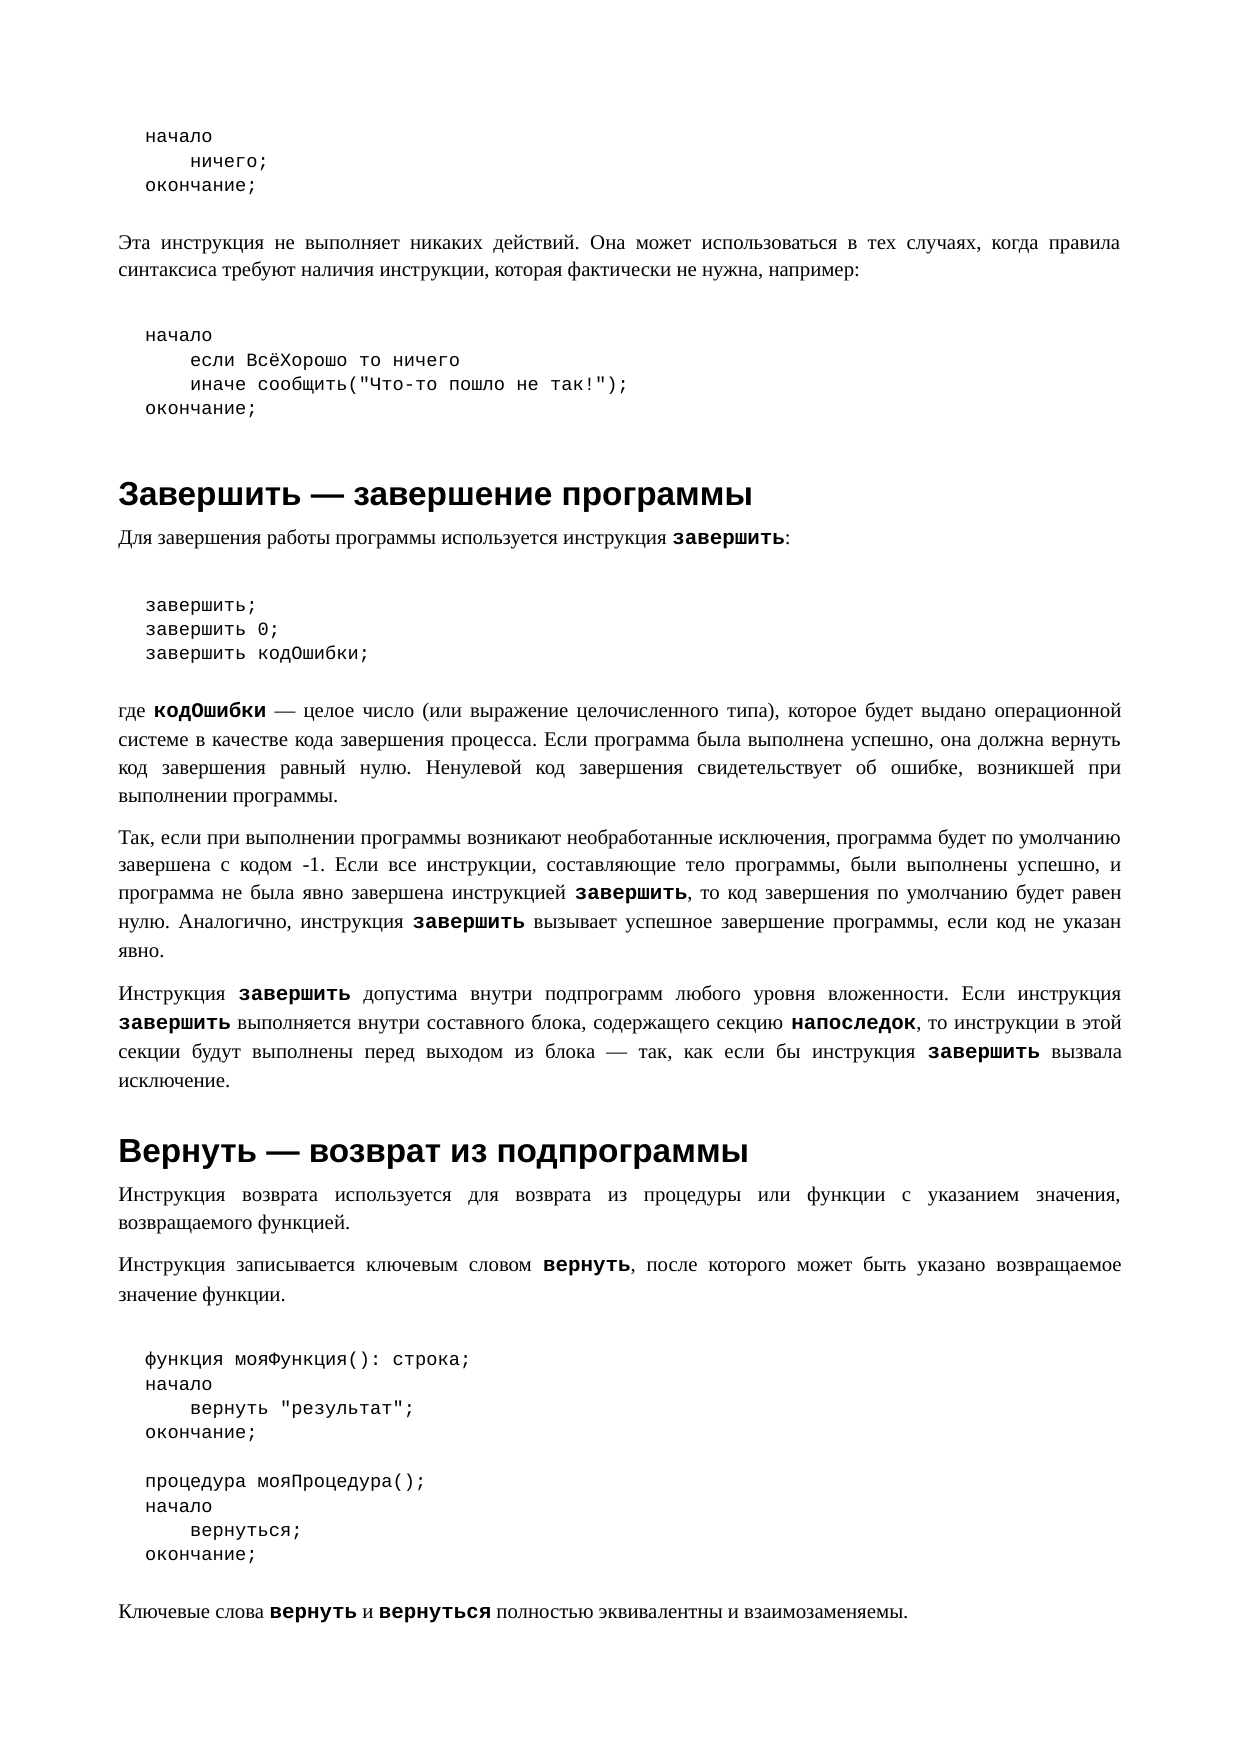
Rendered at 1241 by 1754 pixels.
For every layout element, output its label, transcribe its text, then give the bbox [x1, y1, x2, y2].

text Так, если при выполнении программы возникают необработанные исключения, программа будет по умолчанию завершена с кодом -1. Если все инструкции, составляющие тело программы, были выполнены успешно, и программа не была явно завершена инструкцией завершить, то код завершения по умолчанию будет равен нулю. Аналогично, инструкция завершить вызывает успешное завершение программы, если код не указан явно. [118, 825, 1122, 962]
text Инструкция возврата используется для возврата из процедуры или функции с указанием значения, возвращаемого функцией. [118, 1182, 1122, 1234]
text начало если ВсёХорошо то ничего иначе сообщить("Что-то пошло не так!"); окончание; [136, 317, 1104, 429]
text Инструкция записывается ключевым словом вернуть, после которого может быть указано возвращаемое значение функции. [118, 1252, 1122, 1306]
text Инструкция завершить допустима внутри подпрограмм любого уровня вложенности. Если инструкция завершить выполняется внутри составного блока, содержащего секцию напоследок, то инструкции в этой секции будут выполнены перед выходом из блока — так, как если бы инструкция завершить вызвала исключение. [118, 981, 1122, 1092]
text где кодОшибки — целое число (или выражение целочисленного типа), которое будет выдано операционной системе в качестве кода завершения процесса. Если программа была выполнена успешно, она должна вернуть код завершения равный нулю. Ненулевой код завершения свидетельствует об ошибке, возникшей при выполнении программы. [118, 698, 1122, 807]
text начало ничего; окончание; [136, 118, 1104, 206]
text Для завершения работы программы используется инструкция завершить: [118, 525, 1122, 550]
text процедура мояПроцедура(); начало вернуться; окончание; [136, 1463, 1104, 1575]
subtitle Вернуть — возврат из подпрограммы [118, 1131, 1122, 1170]
text завершить; завершить 0; завершить кодОшибки; [136, 587, 1104, 674]
subtitle Завершить — завершение программы [118, 474, 1122, 512]
text Ключевые слова вернуть и вернуться полностью эквивалентны и взаимозаменяемы. [118, 1599, 1122, 1625]
text функция мояФункция(): строка; начало вернуть "результат"; окончание; [136, 1341, 1104, 1444]
text Эта инструкция не выполняет никаких действий. Она может использоваться в тех случаях, когда правила синтаксиса требуют наличия инструкции, которая фактически не нужна, например: [118, 229, 1122, 281]
